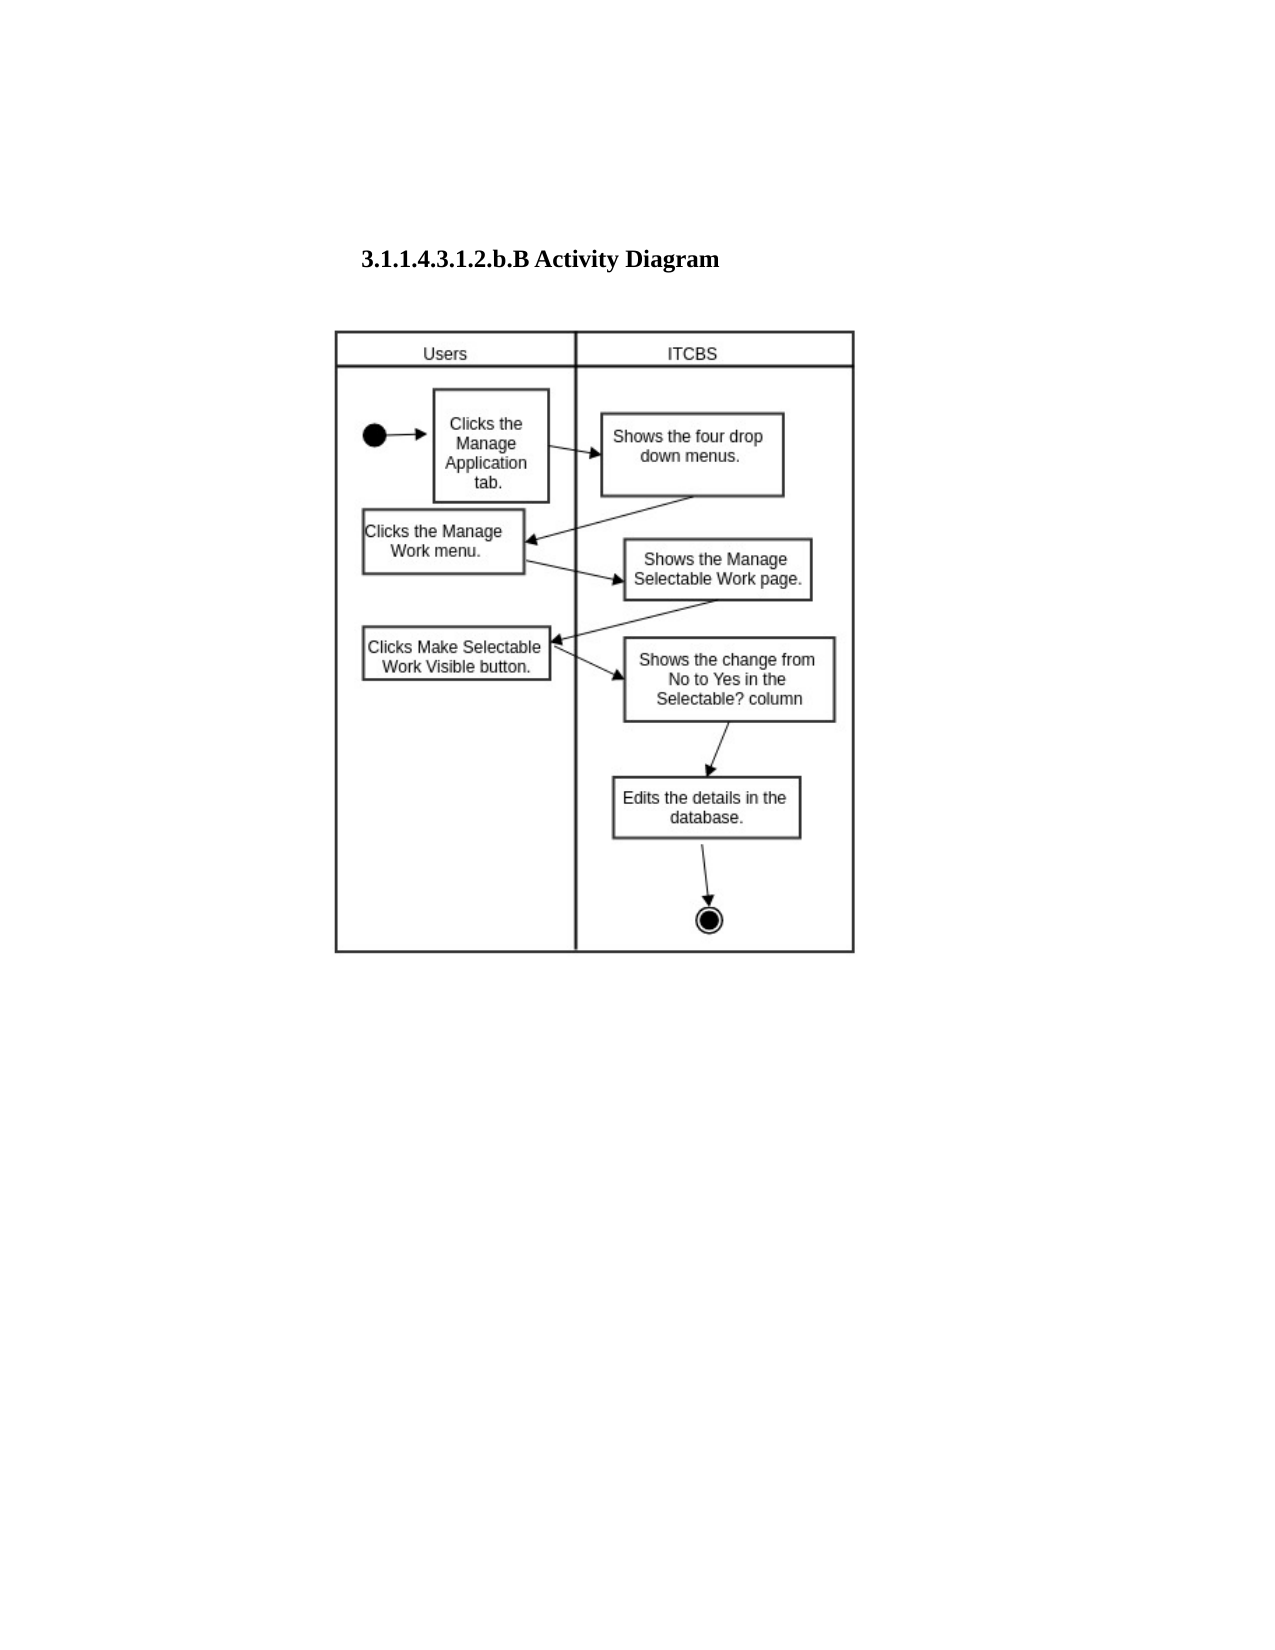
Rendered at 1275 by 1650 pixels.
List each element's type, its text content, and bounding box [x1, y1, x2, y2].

text 3.1.1.4.3.1.2.b.B Activity Diagram [139, 244, 1135, 272]
picture [321, 275, 887, 984]
